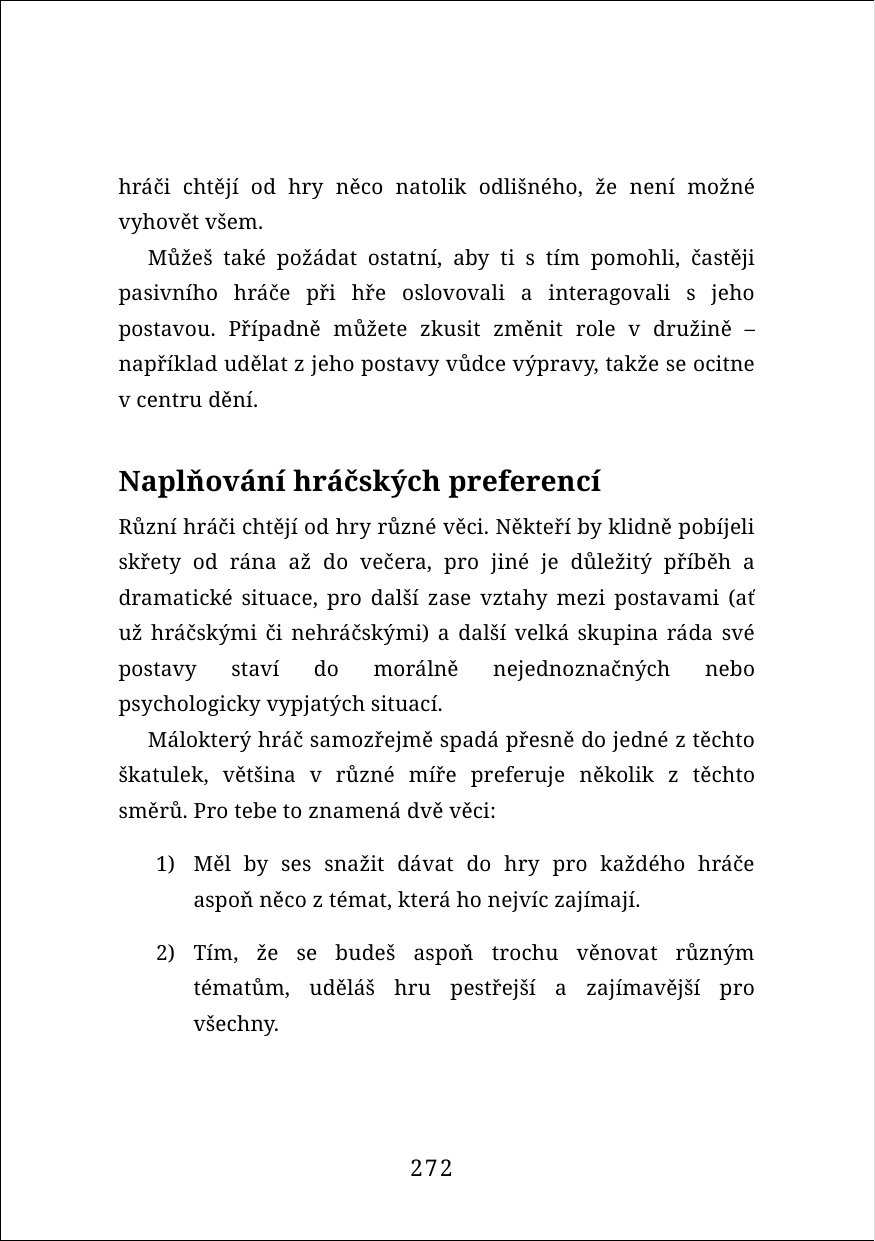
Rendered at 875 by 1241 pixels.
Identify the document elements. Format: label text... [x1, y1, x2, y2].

text Různí hráči chtějí od hry různé věci. Někteří by klidně pobíjeli skřety od rána až do večera, pro jiné je důležitý příběh a dramatické situace, pro další zase vztahy mezi postavami (ať už hráčskými či nehráčskými) a další velká skupina ráda své postavy staví do morálně nejednoznačných nebo psychologicky vypjatých situací. Málokterý hráč samozřejmě spadá přesně do jedné z těchto škatulek, většina v různé míře preferuje několik z těchto směrů. Pro tebe to znamená dvě věci: [118, 512, 756, 824]
list Tím, že se budeš aspoň trochu věnovat různým tématům, uděláš hru pestřejší a zajímavější pro všechny. [156, 938, 756, 1037]
subtitle Naplňování hráčských preferencí [118, 462, 756, 500]
text hráči chtějí od hry něco natolik odlišného, že není možné vyhovět všem. Můžeš také požádat ostatní, aby ti s tím pomohli, častěji pasivního hráče při hře oslovovali a interagovali s jeho postavou. Případně můžete zkusit změnit role v družině – například udělat z jeho postavy vůdce výpravy, takže se ocitne v centru dění. [118, 172, 756, 413]
list Měl by ses snažit dávat do hry pro každého hráče aspoň něco z témat, která ho nejvíc zajímají. [156, 849, 756, 913]
